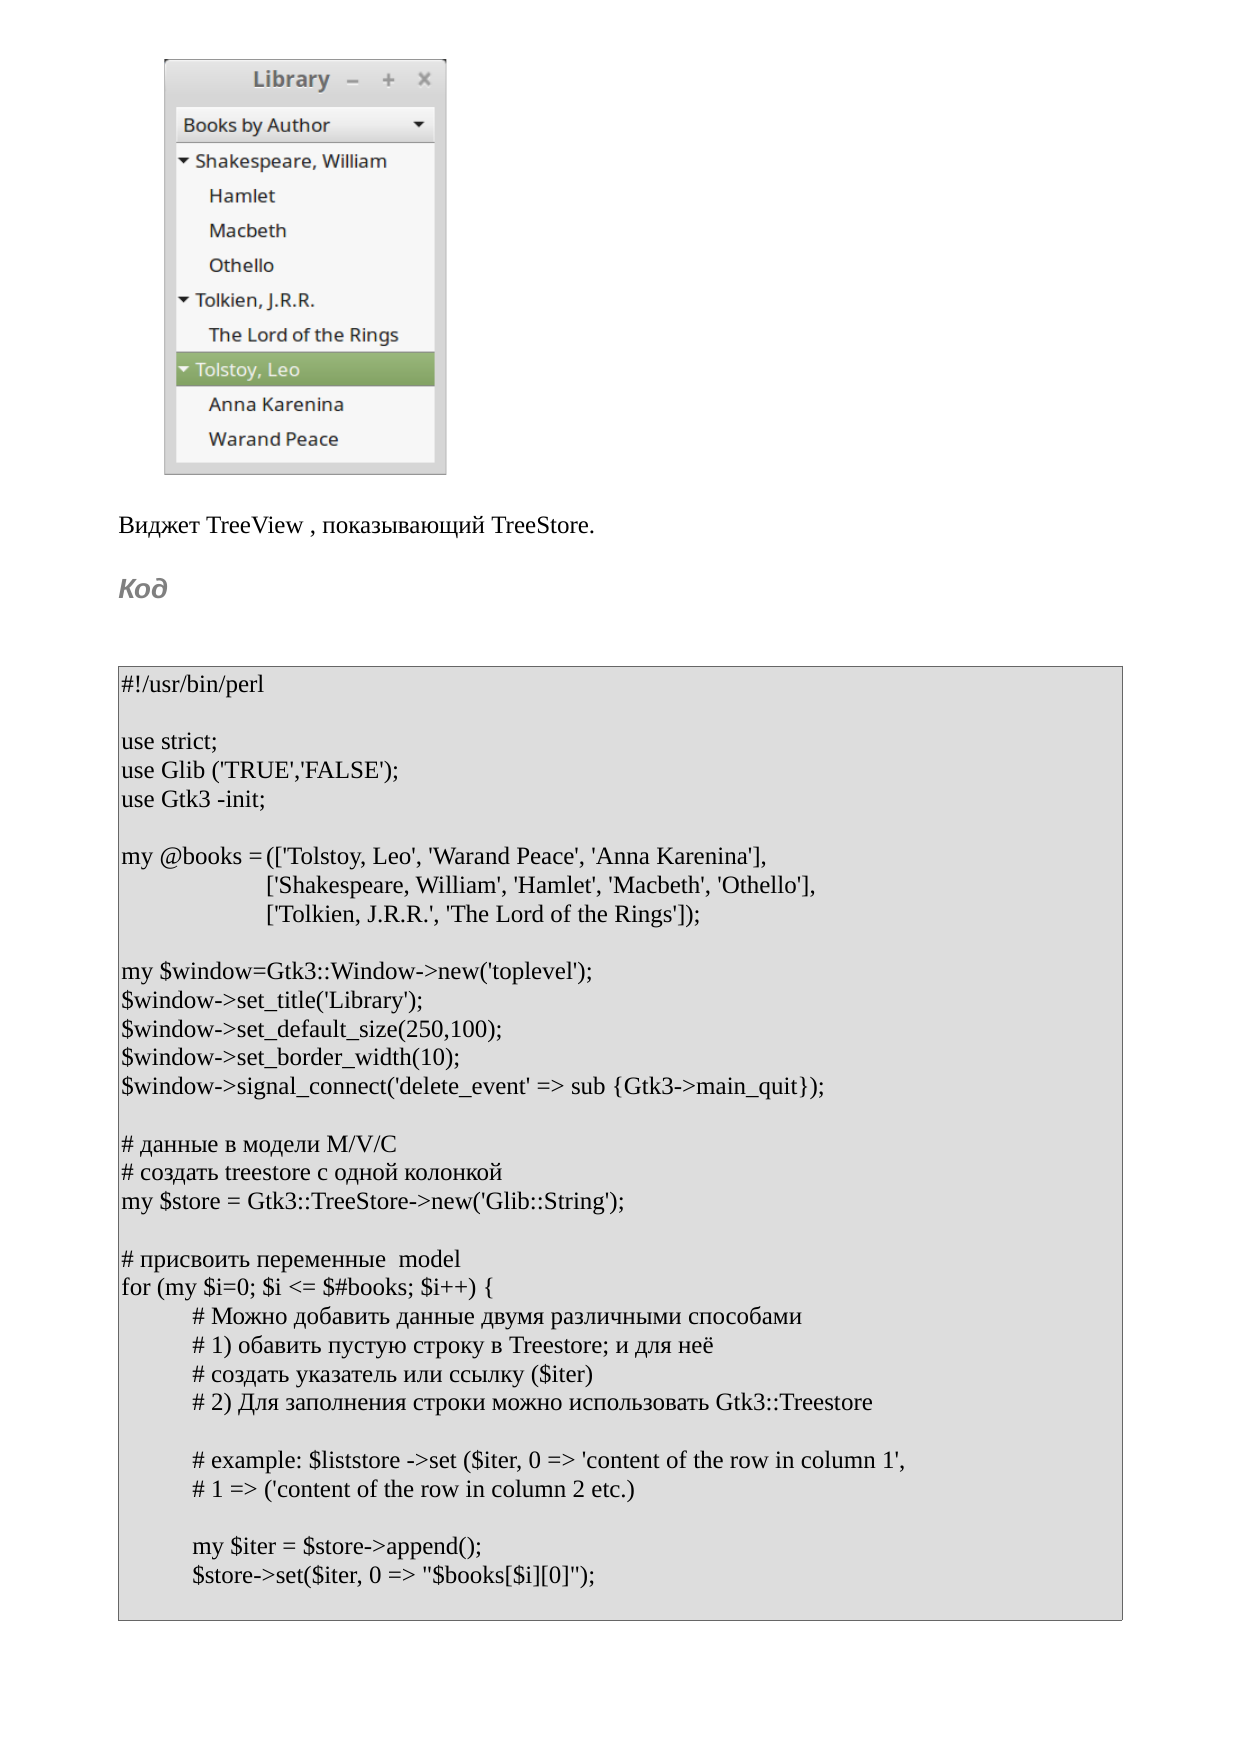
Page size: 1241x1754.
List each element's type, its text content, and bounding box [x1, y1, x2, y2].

picture [164, 59, 447, 475]
text # 2) Для заполнения строки можно использовать Gtk3::Treestore [119, 1384, 1122, 1413]
text use strict; [119, 723, 1122, 752]
text $window->signal_connect('delete_event' => sub {Gtk3->main_quit}); [119, 1068, 1122, 1097]
text $store->set($iter, 0 => "$books[$i][0]"); [119, 1557, 1122, 1586]
text # создать treestore с одной колонкой [119, 1154, 1122, 1183]
text # создать указатель или ссылку ($iter) [119, 1356, 1122, 1384]
text # Можно добавить данные двумя различными способами [119, 1298, 1122, 1327]
text $window->set_border_width(10); [119, 1039, 1122, 1068]
text use Gtk3 -init; [119, 781, 1122, 809]
text # данные в модели M/V/C [119, 1126, 1122, 1154]
text my $window=Gtk3::Window->new('toplevel'); [119, 953, 1122, 982]
text $window->set_title('Library'); [119, 982, 1122, 1011]
text # 1) обавить пустую строку в Treestore; и для неё [119, 1327, 1122, 1356]
text my $iter = $store->append(); [119, 1528, 1122, 1557]
text use Glib ('TRUE','FALSE'); [119, 752, 1122, 781]
text # присвоить переменные model [119, 1241, 1122, 1269]
text #!/usr/bin/perl [119, 667, 1122, 694]
text # 1 => ('content of the row in column 2 etc.) [119, 1471, 1122, 1499]
text my $store = Gtk3::TreeStore->new('Glib::String'); [119, 1183, 1122, 1212]
text ['Tolkien, J.R.R.', 'The Lord of the Rings']); [119, 896, 1122, 924]
text ['Shakespeare, William', 'Hamlet', 'Macbeth', 'Othello'], [119, 867, 1122, 896]
text $window->set_default_size(250,100); [119, 1011, 1122, 1039]
text # example: $liststore ->set ($iter, 0 => 'content of the row in column 1', [119, 1442, 1122, 1471]
subtitle Код [118, 572, 1122, 604]
text my @books = (['Tolstoy, Leo', 'Warand Peace', 'Anna Karenina'], [119, 838, 1122, 867]
text for (my $i=0; $i <= $#books; $i++) { [119, 1269, 1122, 1298]
text Виджет TreeView , показывающий TreeStore. [118, 511, 1122, 539]
